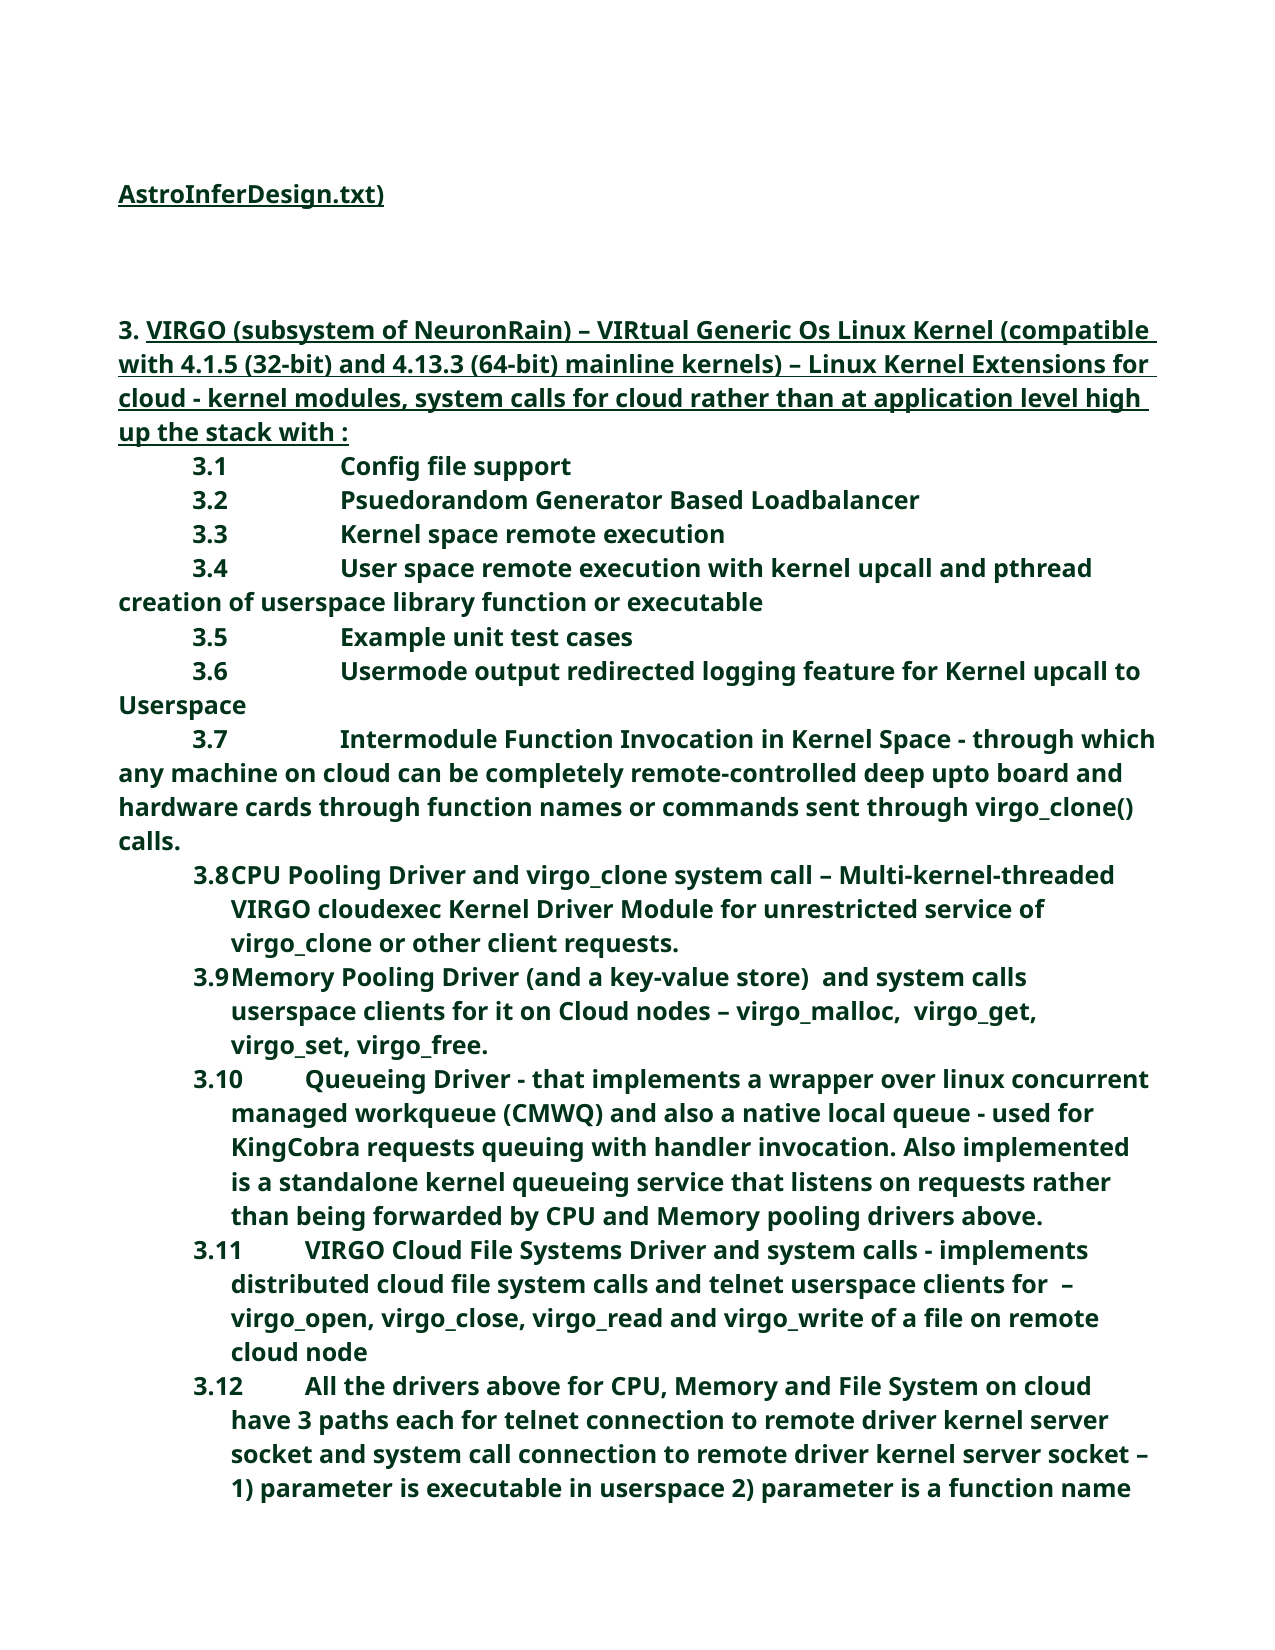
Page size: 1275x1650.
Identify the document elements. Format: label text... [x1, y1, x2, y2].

list All the drivers above for CPU, Memory and File System on cloud have 3 paths each for telnet connection to remote driver kernel server socket and system call connection to remote driver kernel server socket – 1) parameter is executable in userspace 2) parameter is a function name [193, 1368, 1157, 1505]
text AstroInferDesign.txt) [118, 176, 1157, 210]
text 3.2 Psuedorandom Generator Based Loadbalancer [118, 483, 1157, 517]
text cloud - kernel modules, system calls for cloud rather than at application level high up the stack with : [118, 377, 1157, 449]
list VIRGO Cloud File Systems Driver and system calls - implements distributed cloud file system calls and telnet userspace clients for – virgo_open, virgo_close, virgo_read and virgo_write of a file on remote cloud node [193, 1232, 1157, 1368]
text 3.1 Config file support [118, 449, 1157, 483]
text 3.5 Example unit test cases [118, 619, 1157, 653]
text 3. VIRGO (subsystem of NeuronRain) – VIRtual Generic Os Linux Kernel (compatible with 4.1.5 (32-bit) and 4.13.3 (64-bit) mainline kernels) – Linux Kernel Extensions for [118, 313, 1157, 376]
text 3.3 Kernel space remote execution [118, 517, 1157, 551]
list Memory Pooling Driver (and a key-value store) and system calls userspace clients for it on Cloud nodes – virgo_malloc, virgo_get, virgo_set, virgo_free. [193, 960, 1157, 1062]
text 3.4 User space remote execution with kernel upcall and pthread creation of userspace library function or executable [118, 551, 1157, 619]
list Queueing Driver - that implements a wrapper over linux concurrent managed workqueue (CMWQ) and also a native local queue - used for KingCobra requests queuing with handler invocation. Also implemented is a standalone kernel queueing service that listens on requests rather than being forwarded by CPU and Memory pooling drivers above. [193, 1062, 1157, 1232]
text 3.7 Intermodule Function Invocation in Kernel Space - through which any machine on cloud can be completely remote-controlled deep upto board and hardware cards through function names or commands sent through virgo_clone() calls. [118, 721, 1157, 858]
list CPU Pooling Driver and virgo_clone system call – Multi-kernel-threaded VIRGO cloudexec Kernel Driver Module for unrestricted service of virgo_clone or other client requests. [193, 858, 1157, 960]
text 3.6 Usermode output redirected logging feature for Kernel upcall to Userspace [118, 653, 1157, 721]
